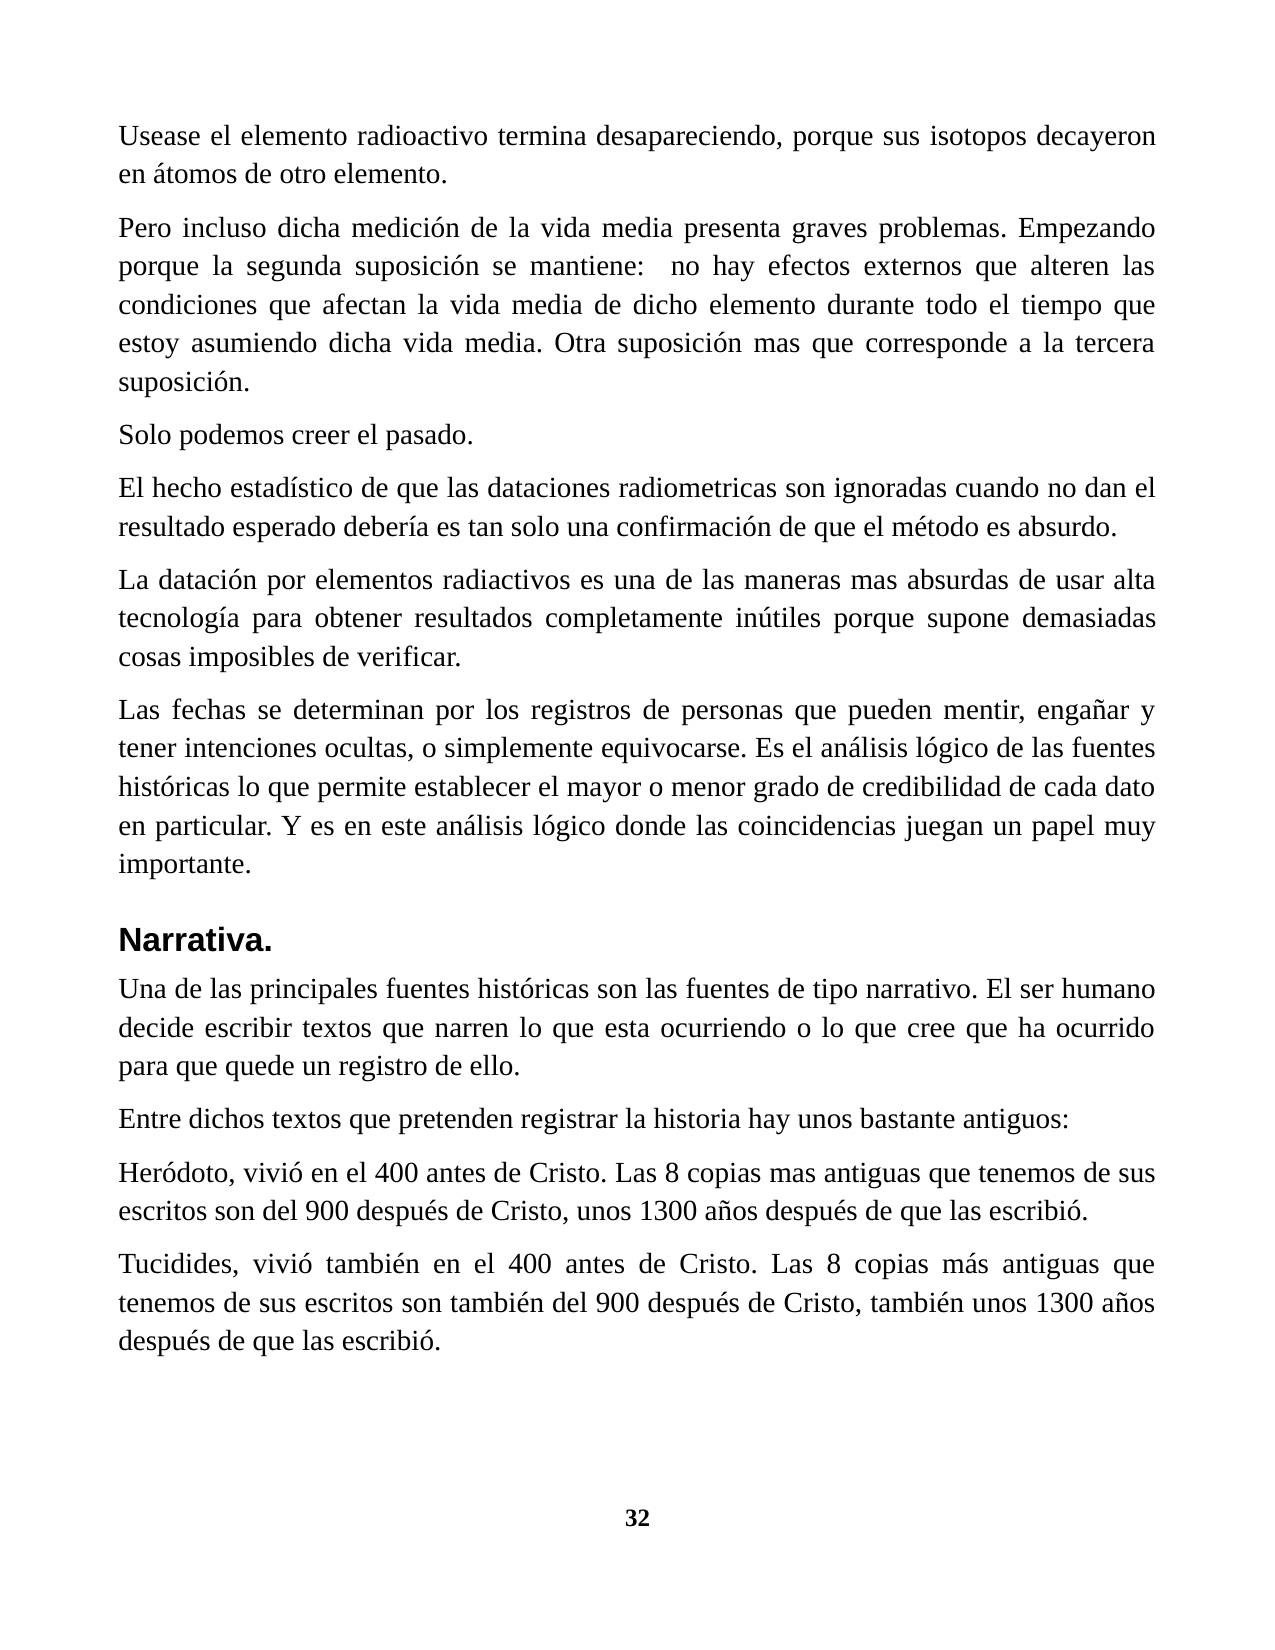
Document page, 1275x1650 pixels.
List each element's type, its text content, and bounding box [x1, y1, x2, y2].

text El hecho estadístico de que las dataciones radiometricas son ignoradas cuando no dan el resultado esperado debería es tan solo una confirmación de que el método es absurdo. [118, 470, 1157, 542]
text Usease el elemento radioactivo termina desapareciendo, porque sus isotopos decayeron en átomos de otro elemento. [118, 118, 1157, 190]
text Las fechas se determinan por los registros de personas que pueden mentir, engañar y tener intenciones ocultas, o simplemente equivocarse. Es el análisis lógico de las fuentes históricas lo que permite establecer el mayor o menor grado de credibilidad de cada dato en particular. Y es en este análisis lógico donde las coincidencias juegan un papel muy importante. [118, 692, 1157, 880]
text Pero incluso dicha medición de la vida media presenta graves problemas. Empezando porque la segunda suposición se mantiene: no hay efectos externos que alteren las condiciones que afectan la vida media de dicho elemento durante todo el tiempo que estoy asumiendo dicha vida media. Otra suposición mas que corresponde a la tercera suposición. [118, 210, 1157, 397]
text Tucidides, vivió también en el 400 antes de Cristo. Las 8 copias más antiguas que tenemos de sus escritos son también del 900 después de Cristo, también unos 1300 años después de que las escribió. [118, 1246, 1157, 1357]
text Heródoto, vivió en el 400 antes de Cristo. Las 8 copias mas antiguas que tenemos de sus escritos son del 900 después de Cristo, unos 1300 años después de que las escribió. [118, 1155, 1157, 1227]
text Solo podemos creer el pasado. [118, 417, 1157, 451]
text Una de las principales fuentes históricas son las fuentes de tipo narrativo. El ser humano decide escribir textos que narren lo que esta ocurriendo o lo que cree que ha ocurrido para que quede un registro de ello. [118, 971, 1157, 1082]
subtitle Narrativa. [118, 920, 1157, 959]
text Entre dichos textos que pretenden registrar la historia hay unos bastante antiguos: [118, 1102, 1157, 1135]
text La datación por elementos radiactivos es una de las maneras mas absurdas de usar alta tecnología para obtener resultados completamente inútiles porque supone demasiadas cosas imposibles de verificar. [118, 562, 1157, 672]
